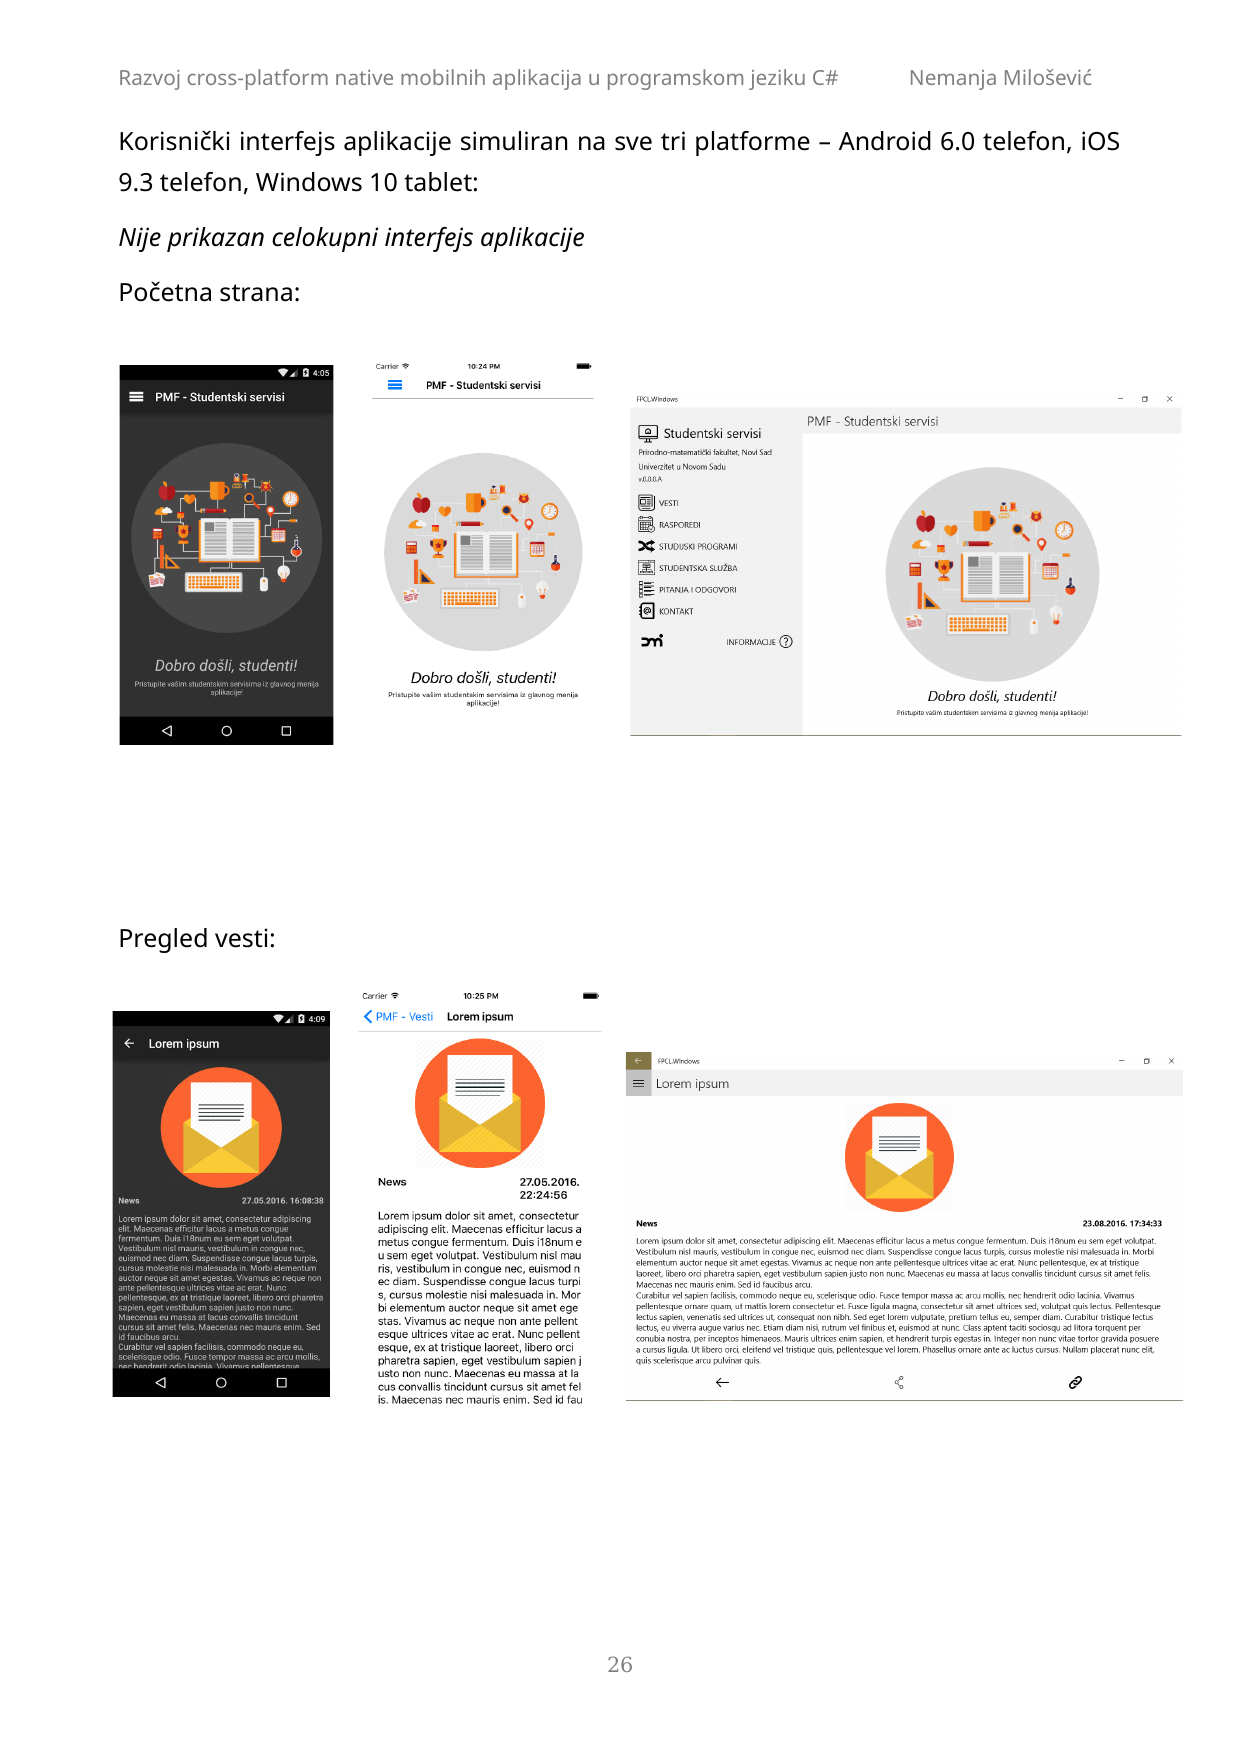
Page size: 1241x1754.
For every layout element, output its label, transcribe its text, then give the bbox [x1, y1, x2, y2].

picture [112, 1011, 330, 1397]
picture [372, 360, 594, 755]
text Početna strana: [118, 275, 1122, 309]
picture [625, 1052, 1184, 1401]
picture [630, 390, 1182, 736]
text Korisnički interfejs aplikacije simuliran na sve tri platforme – Android 6.0 telefon, iOS 9.3 telefon, Windows 10 tablet: [118, 123, 1122, 198]
text Nije prikazan celokupni interfejs aplikacije [118, 219, 1122, 254]
picture [358, 989, 602, 1421]
picture [119, 365, 334, 745]
text Pregled vesti: [118, 921, 1122, 954]
